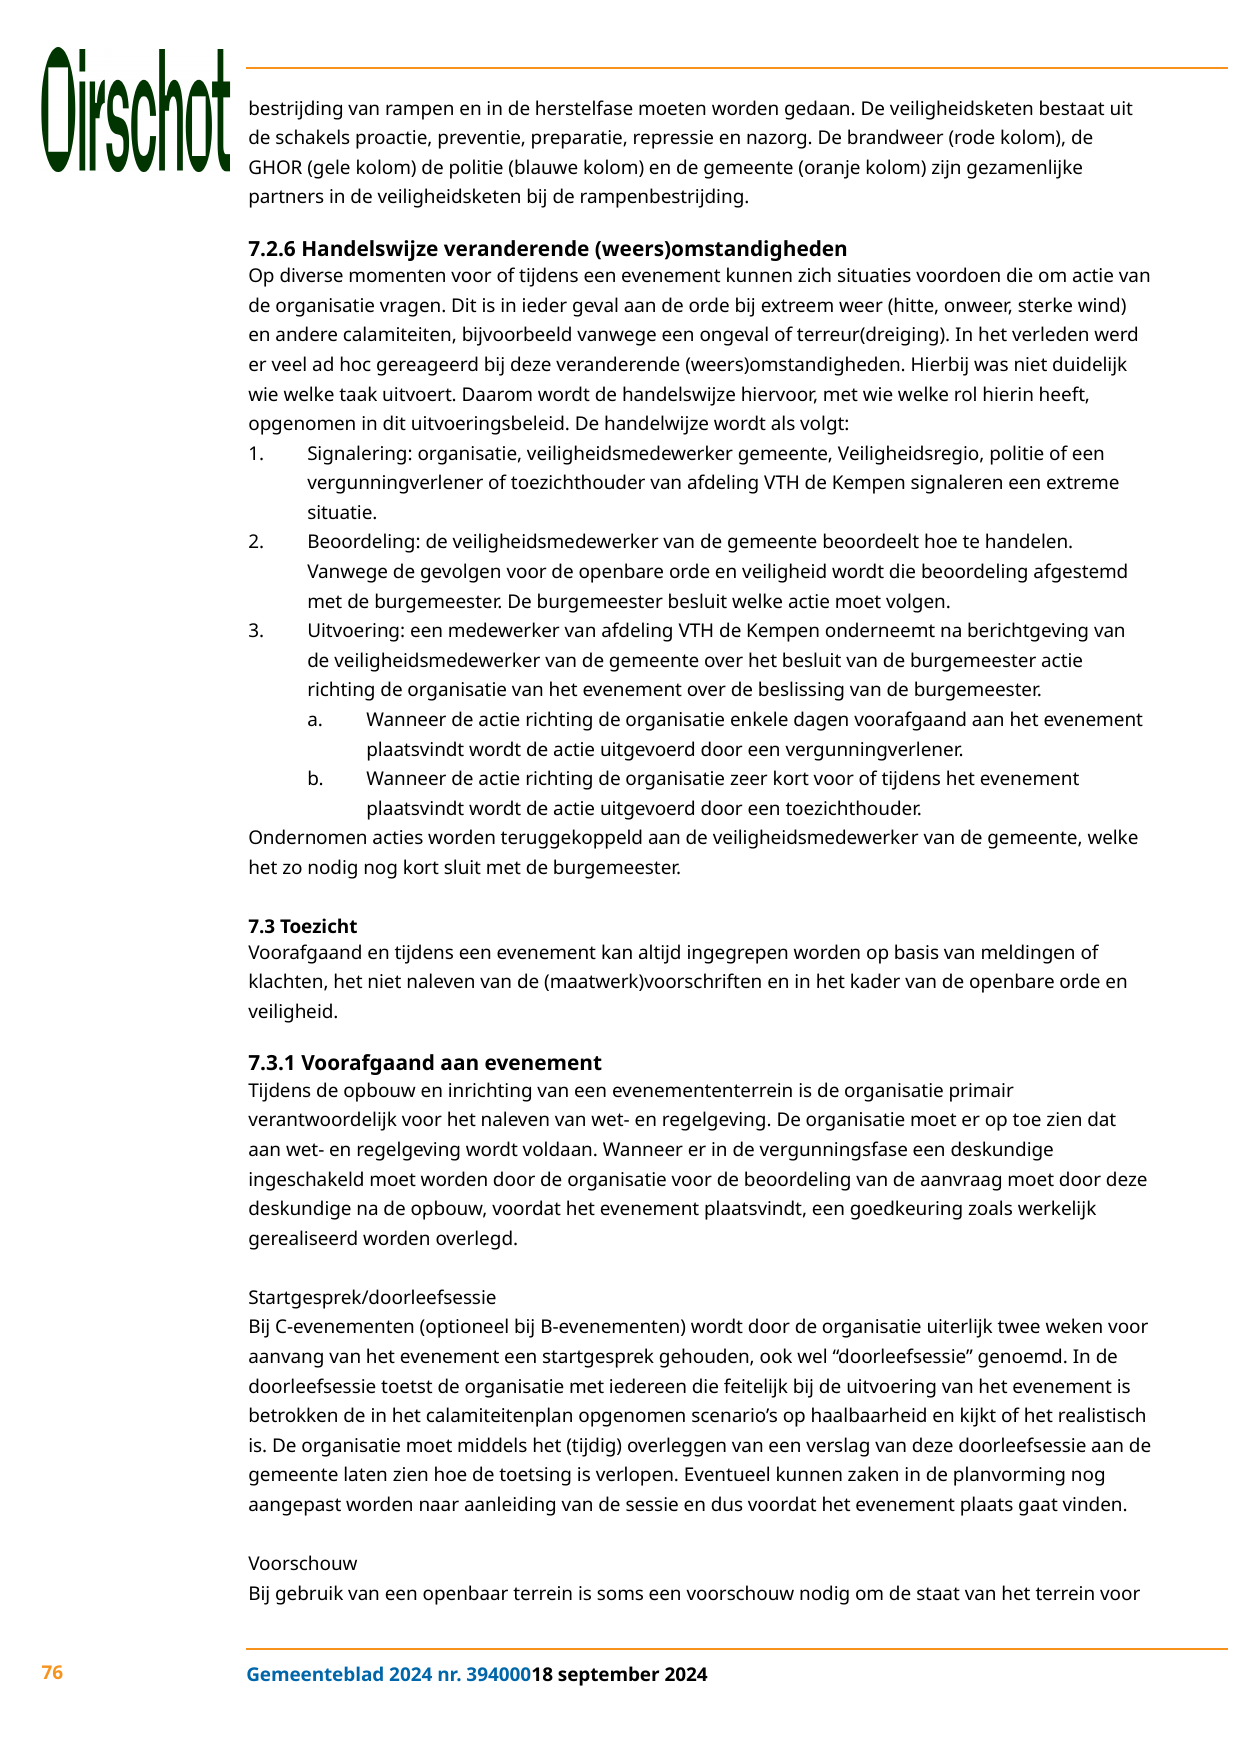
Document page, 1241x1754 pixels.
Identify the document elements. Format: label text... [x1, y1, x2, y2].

text Voorschouw [248, 1550, 1152, 1576]
text Bij C-evenementen (optioneel bij B-evenementen) wordt door de organisatie uiterlijk twee weken voor aanvang van het evenement een startgesprek gehouden, ook wel “doorleefsessie” genoemd. In de doorleefsessie toetst de organisatie met iedereen die feitelijk bij de uitvoering van het evenement is betrokken de in het calamiteitenplan opgenomen scenario’s op haalbaarheid en kijkt of het realistisch is. De organisatie moet middels het (tijdig) overleggen van een verslag van deze doorleefsessie aan de gemeente laten zien hoe de toetsing is verlopen. Eventueel kunnen zaken in de planvorming nog aangepast worden naar aanleiding van de sessie en dus voordat het evenement plaats gaat vinden. [248, 1314, 1152, 1517]
list Wanneer de actie richting de organisatie enkele dagen voorafgaand aan het evenement plaatsvindt wordt de actie uitgevoerd door een vergunningverlener. [307, 706, 1152, 761]
text 7.3.1 Voorafgaand aan evenement [248, 1048, 1152, 1077]
text 7.3 Toezicht [248, 913, 1152, 939]
text Ondernomen acties worden teruggekoppeld aan de veiligheidsmedewerker van de gemeente, welke het zo nodig nog kort sluit met de burgemeester. [248, 824, 1152, 880]
list Wanneer de actie richting de organisatie zeer kort voor of tijdens het evenement plaatsvindt wordt de actie uitgevoerd door een toezichthouder. [307, 765, 1152, 821]
list Uitvoering: een medewerker van afdeling VTH de Kempen onderneemt na berichtgeving van de veiligheidsmedewerker van de gemeente over het besluit van de burgemeester actie richting de organisatie van het evenement over de beslissing van de burgemeester. [248, 617, 1152, 702]
text Tijdens de opbouw en inrichting van een evenemententerrein is de organisatie primair verantwoordelijk voor het naleven van wet- en regelgeving. De organisatie moet er op toe zien dat aan wet- en regelgeving wordt voldaan. Wanneer er in de vergunningsfase een deskundige ingeschakeld moet worden door de organisatie voor de beoordeling van de aanvraag moet door deze deskundige na de opbouw, voordat het evenement plaatsvindt, een goedkeuring zoals werkelijk gerealiseerd worden overlegd. [248, 1077, 1152, 1251]
text Bij gebruik van een openbaar terrein is soms een voorschouw nodig om de staat van het terrein voor [248, 1580, 1152, 1606]
text Voorafgaand en tijdens een evenement kan altijd ingegrepen worden op basis van meldingen of klachten, het niet naleven van de (maatwerk)voorschriften en in het kader van de openbare orde en veiligheid. [248, 939, 1152, 1024]
list Signalering: organisatie, veiligheidsmedewerker gemeente, Veiligheidsregio, politie of een vergunningverlener of toezichthouder van afdeling VTH de Kempen signaleren een extreme situatie. [248, 440, 1152, 525]
text Op diverse momenten voor of tijdens een evenement kunnen zich situaties voordoen die om actie van de organisatie vragen. Dit is in ieder geval aan de orde bij extreem weer (hitte, onweer, sterke wind) en andere calamiteiten, bijvoorbeeld vanwege een ongeval of terreur(dreiging). In het verleden werd er veel ad hoc gereageerd bij deze veranderende (weers)omstandigheden. Hierbij was niet duidelijk wie welke taak uitvoert. Daarom wordt de handelswijze hiervoor, met wie welke rol hierin heeft, opgenomen in dit uitvoeringsbeleid. De handelwijze wordt als volgt: [248, 262, 1152, 436]
list Beoordeling: de veiligheidsmedewerker van de gemeente beoordeelt hoe te handelen. Vanwege de gevolgen voor de openbare orde en veiligheid wordt die beoordeling afgestemd met de burgemeester. De burgemeester besluit welke actie moet volgen. [248, 529, 1152, 613]
picture [41, 47, 231, 172]
text 7.2.6 Handelswijze veranderende (weers)omstandigheden [248, 234, 1152, 262]
text bestrijding van rampen en in de herstelfase moeten worden gedaan. De veiligheidsketen bestaat uit de schakels proactie, preventie, preparatie, repressie en nazorg. De brandweer (rode kolom), de GHOR (gele kolom) de politie (blauwe kolom) en de gemeente (oranje kolom) zijn gezamenlijke partners in de veiligheidsketen bij de rampenbestrijding. [248, 95, 1152, 209]
text Startgesprek/doorleefsessie [248, 1284, 1152, 1310]
